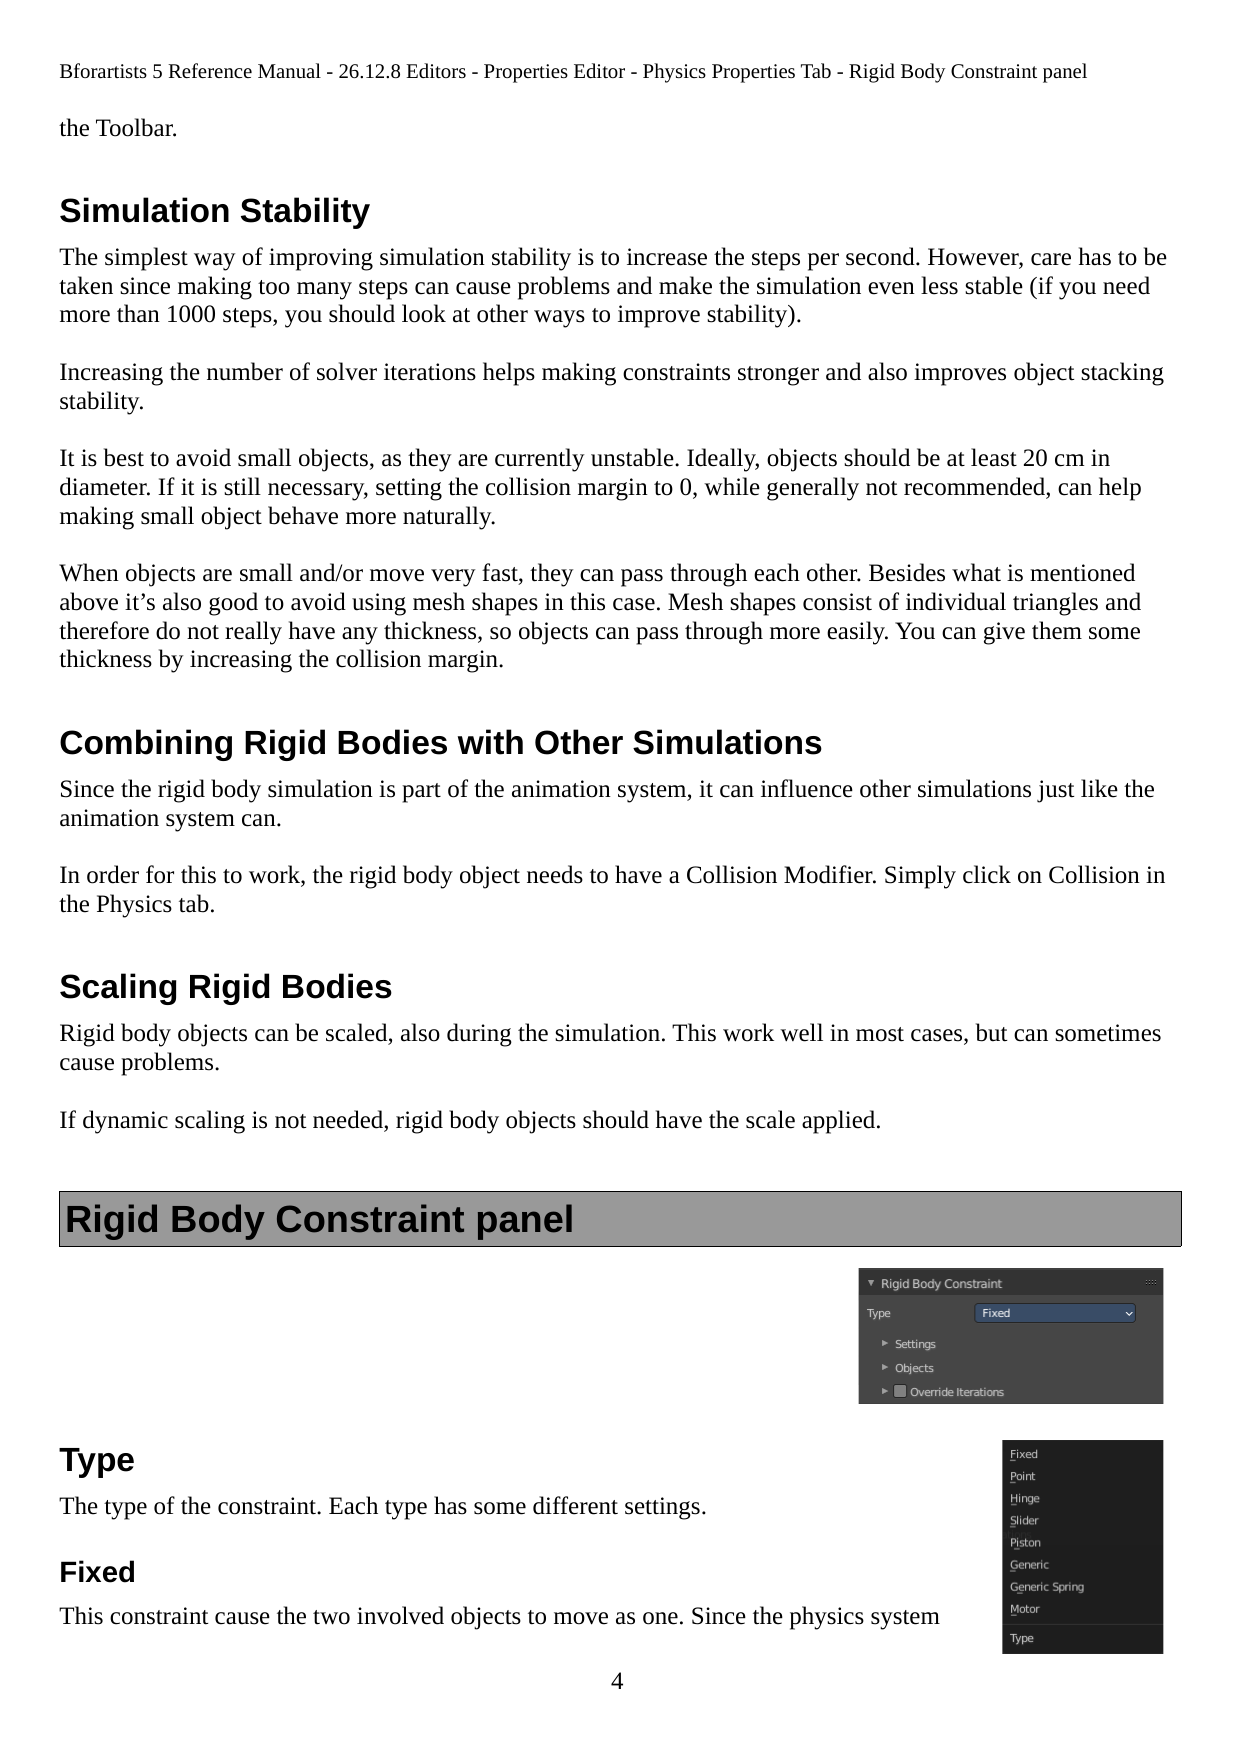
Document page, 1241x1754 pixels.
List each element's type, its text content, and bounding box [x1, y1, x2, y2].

text The simplest way of improving simulation stability is to increase the steps per second. However, care has to be taken since making too many steps can cause problems and make the simulation even less stable (if you need more than 1000 steps, you should look at other ways to improve stability). [59, 242, 1181, 328]
text Since the rigid body simulation is part of the animation system, it can influence other simulations just like the animation system can. [59, 774, 1181, 832]
text When objects are small and/or move very fast, they can pass through each other. Besides what is mentioned above it’s also good to avoid using mesh shapes in this case. Mesh shapes consist of individual triangles and therefore do not really have any thickness, so objects can pass through more easily. You can give them some thickness by increasing the collision margin. [59, 558, 1181, 673]
subtitle [1164, 1554, 1181, 1588]
subtitle Fixed [59, 1554, 1002, 1588]
picture [1002, 1440, 1164, 1654]
subtitle Scaling Rigid Bodies [59, 967, 1181, 1006]
picture [858, 1268, 1164, 1404]
text In order for this to work, the rigid body object needs to have a Collision Modifier. Simply click on Collision in the Physics tab. [59, 860, 1181, 918]
text Increasing the number of solver iterations helps making constraints stronger and also improves object stacking stability. [59, 357, 1181, 414]
subtitle Combining Rigid Bodies with Other Simulations [59, 723, 1181, 762]
table_header Rigid Body Constraint panel [60, 1192, 1181, 1246]
subtitle [1164, 1440, 1181, 1478]
subtitle Type [59, 1440, 1002, 1478]
text the Toolbar. [59, 113, 1181, 141]
text The type of the constraint. Each type has some different settings. [59, 1491, 1002, 1519]
text This constraint cause the two involved objects to move as one. Since the physics system [59, 1601, 1002, 1629]
text It is best to avoid small objects, as they are currently unstable. Ideally, objects should be at least 20 cm in diameter. If it is still necessary, setting the collision margin to 0, while generally not recommended, can help making small object behave more naturally. [59, 443, 1181, 529]
text If dynamic scaling is not needed, rigid body objects should have the scale applied. [59, 1105, 1181, 1133]
text Rigid body objects can be scaled, also during the simulation. This work well in most cases, but can sometimes cause problems. [59, 1018, 1181, 1076]
subtitle Simulation Stability [59, 191, 1181, 229]
